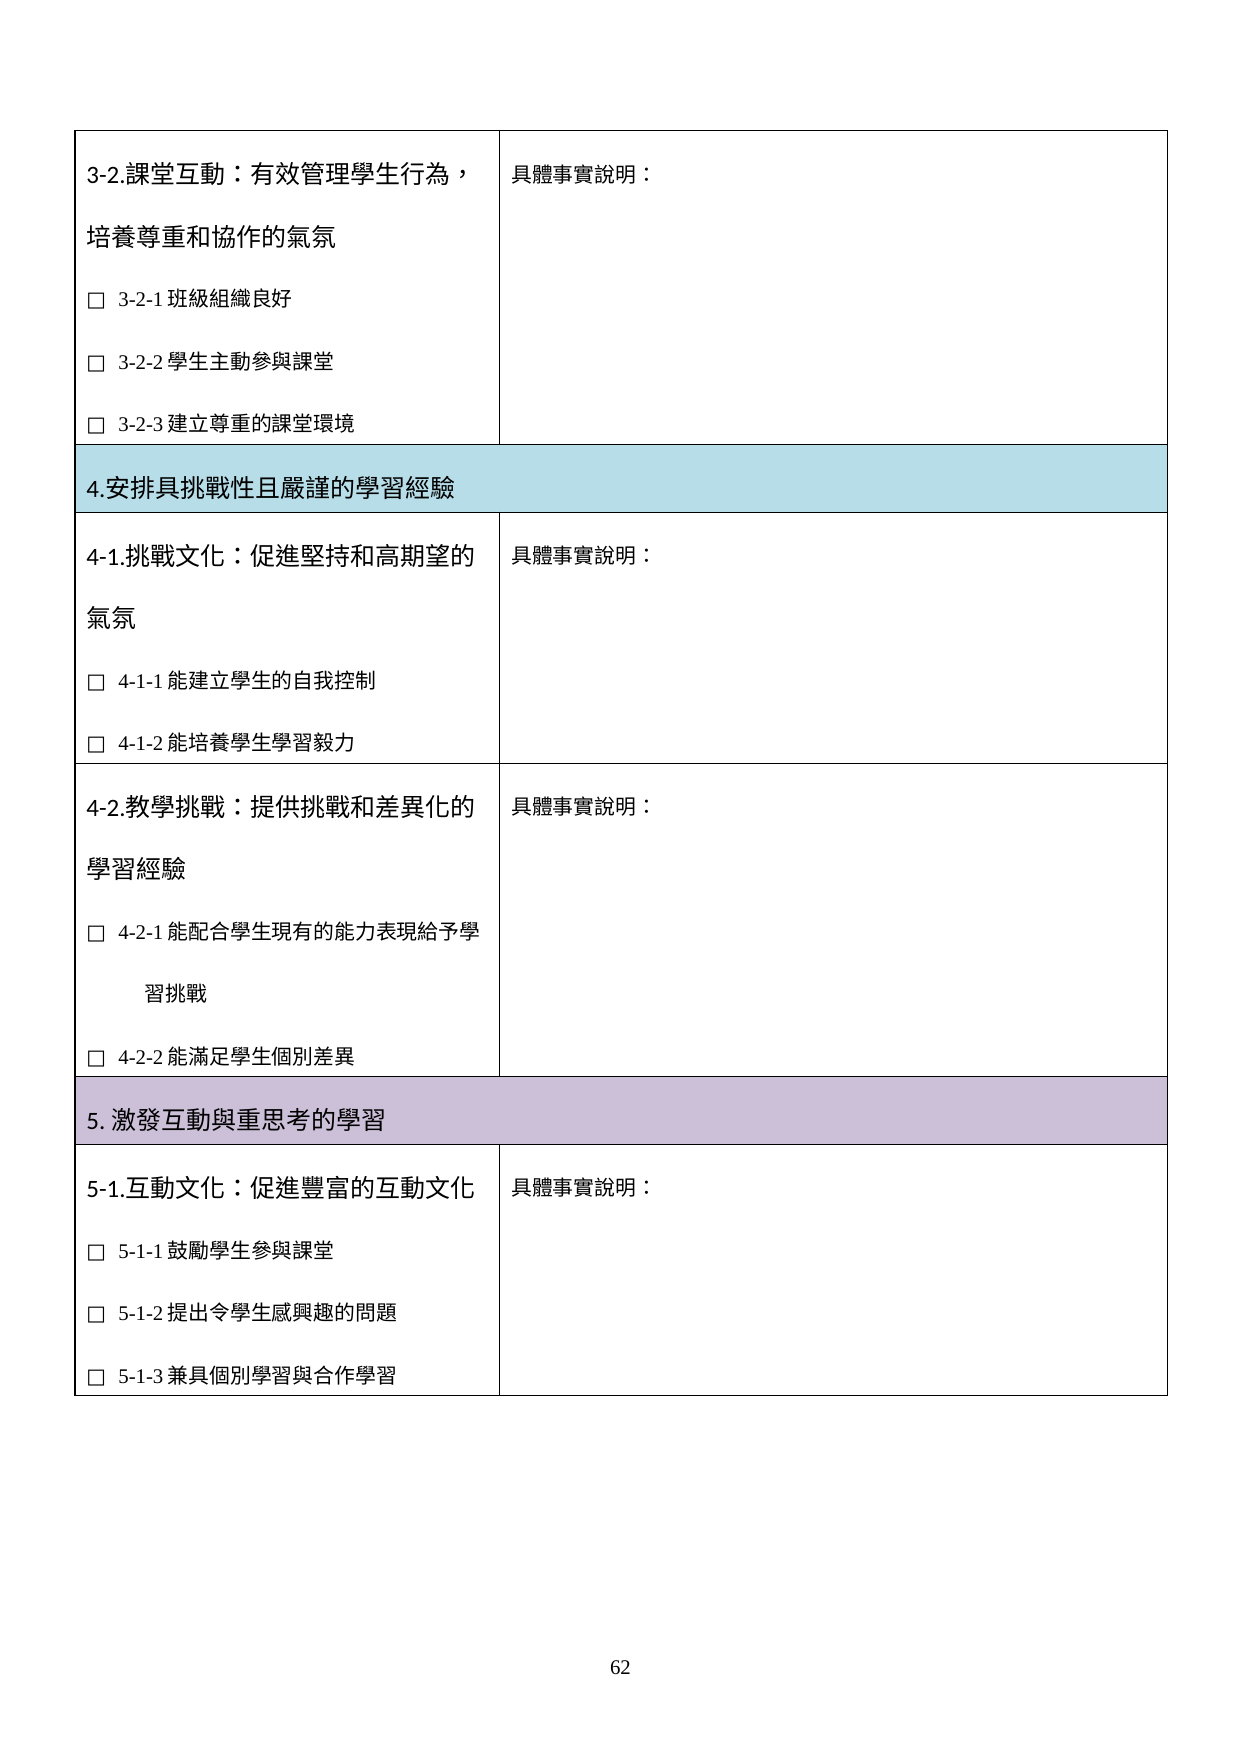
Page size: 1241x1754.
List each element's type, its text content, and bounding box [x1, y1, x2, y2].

table_cell 具體事實說明： [500, 131, 1167, 444]
table_cell 具體事實說明： [500, 764, 1167, 1076]
table_cell 具體事實說明： [500, 1145, 1167, 1395]
table_cell 3-2.課堂互動：有效管理學生行為，培養尊重和協作的氣氛 3-2-1班級組織良好 3-2-2學生主動參與課堂 3-2-3建立尊重的課堂環境 [76, 131, 499, 444]
table_cell 4.安排具挑戰性且嚴謹的學習經驗 [76, 445, 1167, 512]
table_cell 4-2.教學挑戰：提供挑戰和差異化的學習經驗 4-2-1能配合學生現有的能力表現給予學 習挑戰 4-2-2能滿足學生個別差異 [76, 764, 499, 1076]
table_cell 具體事實說明： [500, 513, 1167, 763]
table_cell 5-1.互動文化：促進豐富的互動文化 5-1-1鼓勵學生參與課堂 5-1-2提出令學生感興趣的問題 5-1-3兼具個別學習與合作學習 [76, 1145, 499, 1395]
table_cell 5. 激發互動與重思考的學習 [76, 1077, 1167, 1144]
table_cell 4-1.挑戰文化：促進堅持和高期望的氣氛 4-1-1能建立學生的自我控制 4-1-2能培養學生學習毅力 [76, 513, 499, 763]
